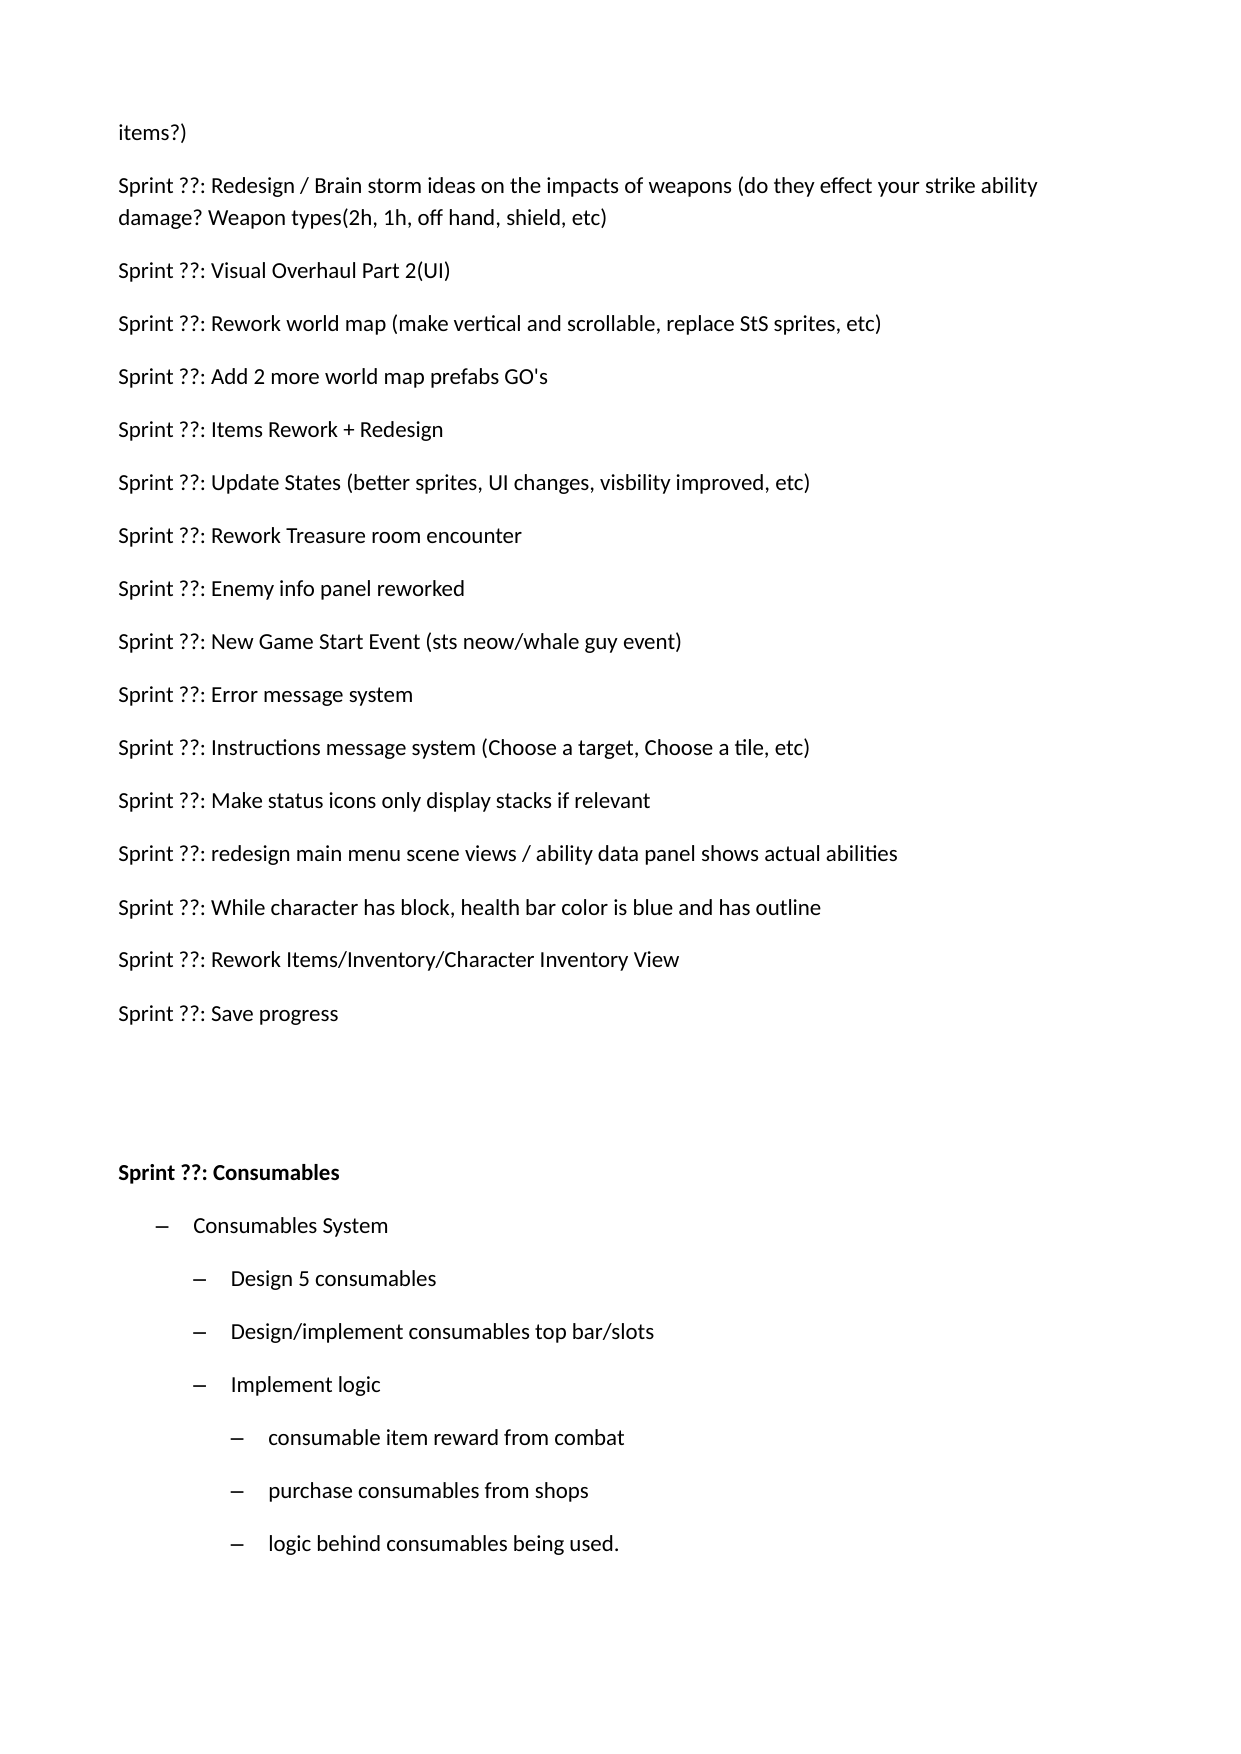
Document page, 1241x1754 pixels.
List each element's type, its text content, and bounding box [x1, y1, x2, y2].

list consumable item reward from combat [231, 1423, 1122, 1451]
list Design 5 consumables [193, 1264, 1122, 1292]
text Sprint ??: Rework Items/Inventory/Character Inventory View [118, 946, 1122, 974]
text Sprint ??: redesign main menu scene views / ability data panel shows actual abilities [118, 839, 1122, 868]
list Consumables System [156, 1211, 1122, 1239]
text Sprint ??: Update States (better sprites, UI changes, visbility improved, etc) [118, 468, 1122, 496]
text Sprint ??: While character has block, health bar color is blue and has outline [118, 893, 1122, 921]
list Design/implement consumables top bar/slots [193, 1317, 1122, 1345]
text Sprint ??: Rework world map (make vertical and scrollable, replace StS sprites, etc) [118, 309, 1122, 337]
text Sprint ??: Enemy info panel reworked [118, 574, 1122, 602]
text Sprint ??: New Game Start Event (sts neow/whale guy event) [118, 627, 1122, 656]
list logic behind consumables being used. [231, 1529, 1122, 1557]
text Sprint ??: Instructions message system (Choose a target, Choose a tile, etc) [118, 733, 1122, 762]
text Sprint ??: Make status icons only display stacks if relevant [118, 787, 1122, 814]
list purchase consumables from shops [231, 1476, 1122, 1504]
text Sprint ??: Consumables [118, 1158, 1122, 1186]
text Sprint ??: Error message system [118, 681, 1122, 708]
text Sprint ??: Redesign / Brain storm ideas on the impacts of weapons (do they effect your strike ability damage? Weapon types(2h, 1h, off hand, shield, etc) [118, 171, 1122, 231]
text Sprint ??: Items Rework + Redesign [118, 415, 1122, 443]
text Sprint ??: Save progress [118, 999, 1122, 1027]
text Sprint ??: Add 2 more world map prefabs GO's [118, 362, 1122, 390]
text Sprint ??: Visual Overhaul Part 2(UI) [118, 256, 1122, 284]
list Implement logic [193, 1370, 1122, 1398]
text items?) [118, 118, 1122, 146]
text Sprint ??: Rework Treasure room encounter [118, 521, 1122, 549]
